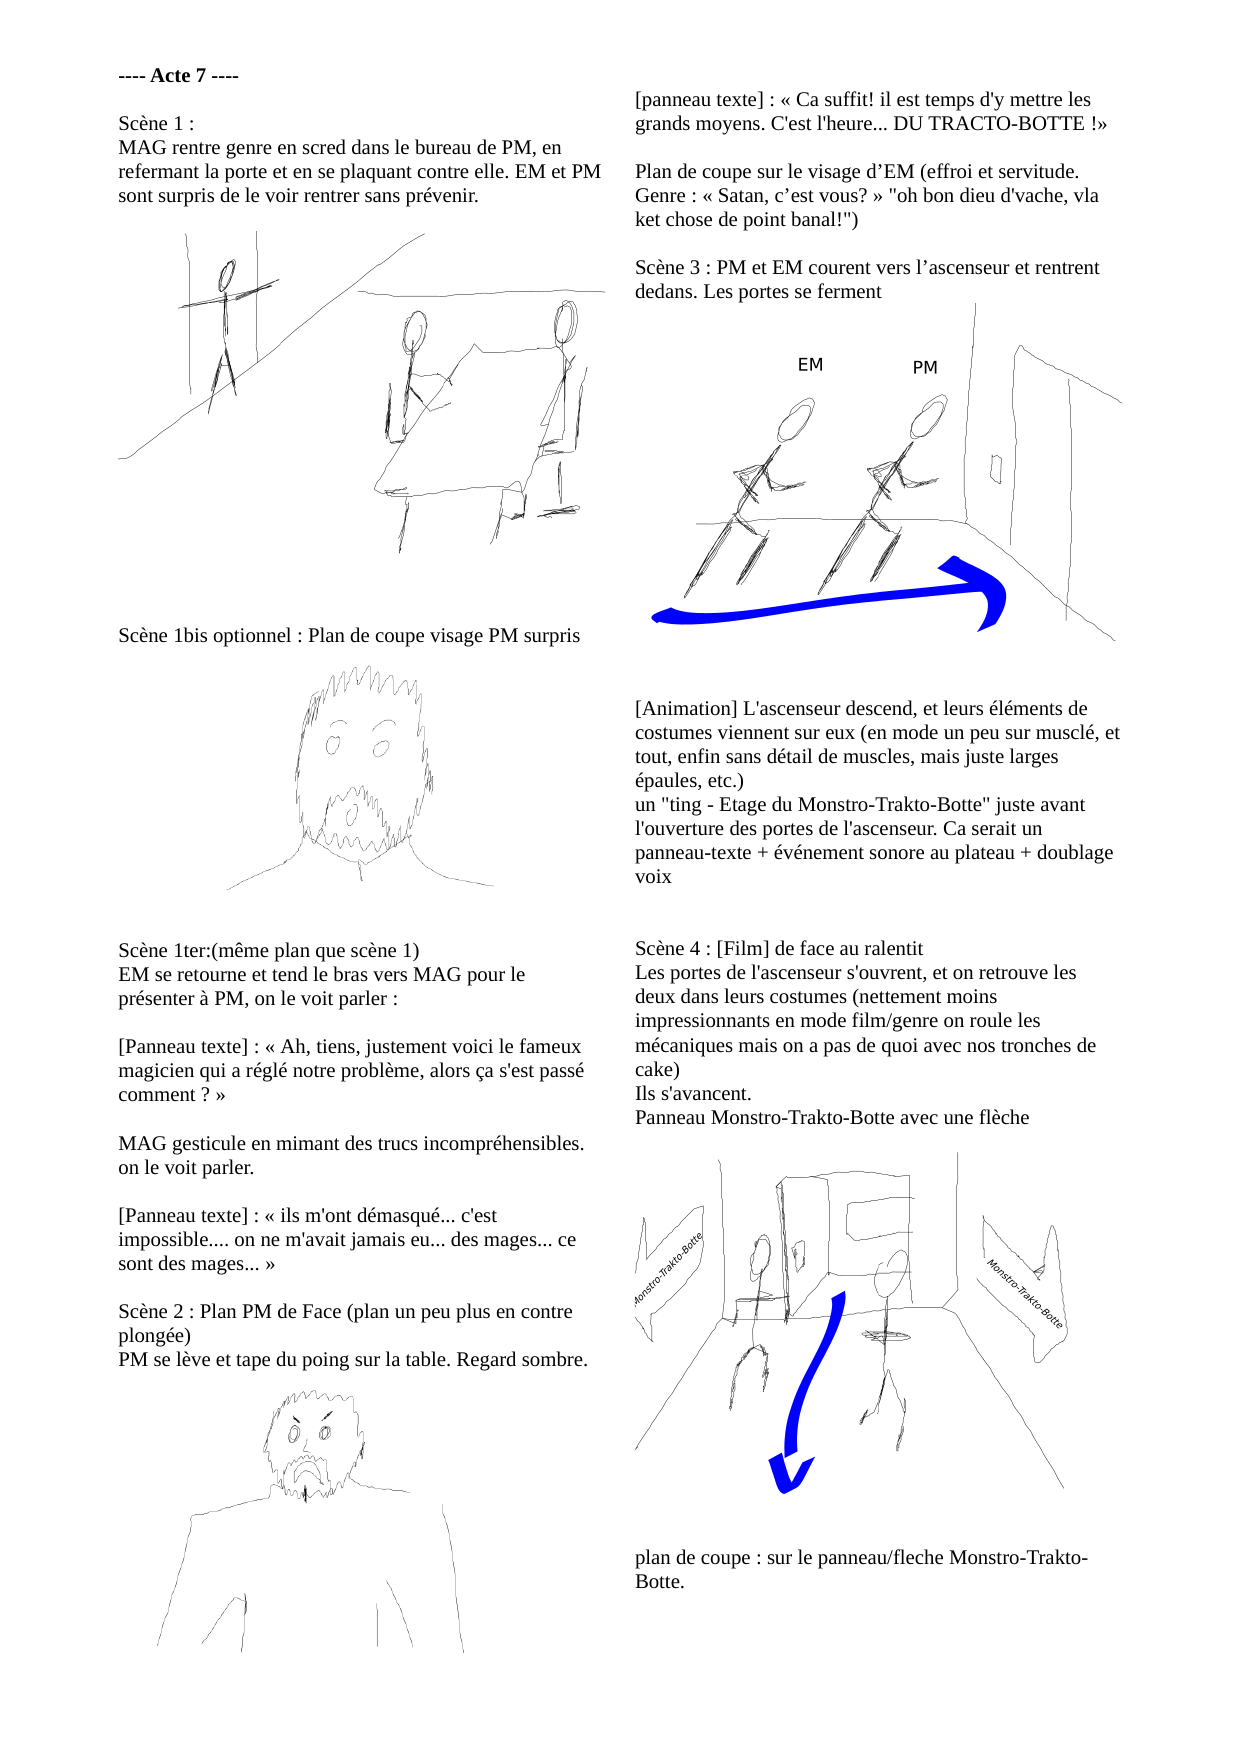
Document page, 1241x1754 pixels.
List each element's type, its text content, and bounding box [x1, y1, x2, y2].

text Panneau Monstro-Trakto-Botte avec une flèche [635, 1105, 1122, 1129]
text ---- Acte 7 ---- [118, 62, 605, 87]
text PM se lève et tape du poing sur la table. Regard sombre. [118, 1347, 605, 1371]
picture [634, 303, 1123, 648]
text Scène 1bis optionnel : Plan de coupe visage PM surpris [118, 623, 605, 647]
text MAG rentre genre en scred dans le bureau de PM, en refermant la porte et en se plaquant contre elle. EM et PM sont surpris de le voir rentrer sans prévenir. [118, 135, 605, 207]
text EM se retourne et tend le bras vers MAG pour le présenter à PM, on le voit parler : [118, 962, 605, 1034]
picture [634, 1152, 1123, 1498]
text [Panneau texte] : « Ah, tiens, justement voici le fameux magicien qui a réglé notre problème, alors ça s'est passé comment ? » [118, 1034, 605, 1106]
text Scène 1 : [118, 111, 605, 135]
picture [135, 1387, 512, 1653]
text Scène 2 : Plan PM de Face (plan un peu plus en contre plongée) [118, 1299, 605, 1347]
text Scène 3 : PM et EM courent vers l’ascenseur et rentrent dedans. Les portes se ferment [635, 255, 1122, 303]
text Scène 4 : [Film] de face au ralentit Les portes de l'ascenseur s'ouvrent, et on retrouve les deux dans leurs costumes (nettement moins impressionnants en mode film/genre on roule les mécaniques mais on a pas de quoi avec nos tronches de cake) Ils s'avancent. [635, 936, 1122, 1105]
text Scène 1ter:(même plan que scène 1) [118, 938, 605, 962]
text [Animation] L'ascenseur descend, et leurs éléments de costumes viennent sur eux (en mode un peu sur musclé, et tout, enfin sans détail de muscles, mais juste larges épaules, etc.) [635, 696, 1122, 792]
text un "ting - Etage du Monstro-Trakto-Botte" juste avant l'ouverture des portes de l'ascenseur. Ca serait un panneau-texte + événement sonore au plateau + doublage voix [635, 792, 1122, 912]
text [panneau texte] : « Ca suffit! il est temps d'y mettre les grands moyens. C'est l'heure... DU TRACTO-BOTTE !» [635, 87, 1122, 135]
picture [190, 647, 534, 890]
text MAG gesticule en mimant des trucs incompréhensibles. on le voit parler. [118, 1131, 605, 1179]
picture [118, 231, 606, 576]
text [Panneau texte] : « ils m'ont démasqué... c'est impossible.... on ne m'avait jamais eu... des mages... ce sont des mages... » [118, 1203, 605, 1275]
text plan de coupe : sur le panneau/fleche Monstro-Trakto-Botte. [635, 1545, 1122, 1593]
text Plan de coupe sur le visage d’EM (effroi et servitude. Genre : « Satan, c’est vous? » "oh bon dieu d'vache, vla ket chose de point banal!") [635, 159, 1122, 231]
